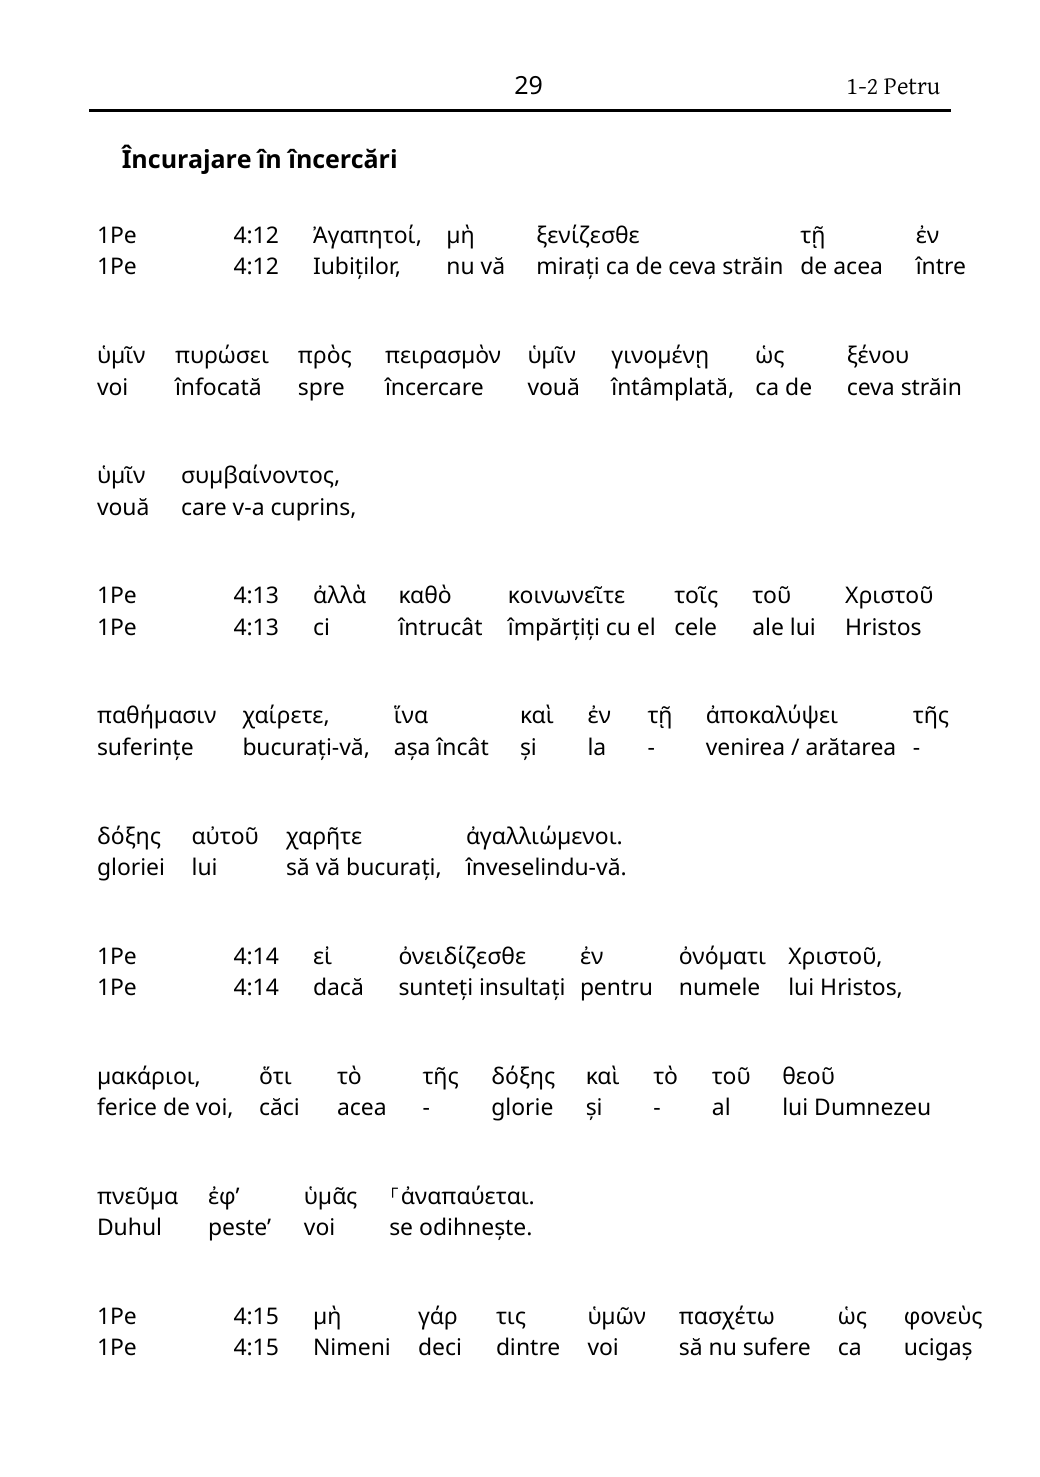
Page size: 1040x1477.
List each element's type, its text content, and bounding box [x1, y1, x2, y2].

table_cell înfocată [171, 370, 293, 402]
table_cell - [649, 1091, 707, 1122]
table_cell ὡς [751, 339, 842, 370]
table_header [93, 788, 187, 819]
table_cell 4:14 [229, 940, 309, 971]
table_cell suferințe [93, 731, 238, 762]
table_header [171, 308, 293, 339]
table_cell bucurați-vă, [238, 731, 389, 762]
table_cell δόξης [487, 1060, 581, 1091]
table_cell - [909, 731, 977, 762]
table_cell să nu sufere [675, 1331, 833, 1362]
table_cell vouă [93, 491, 177, 522]
table_header [583, 1269, 674, 1300]
table_header [229, 188, 309, 219]
table_cell ξένου [843, 339, 986, 370]
table_header [751, 308, 842, 339]
table_cell 4:15 [229, 1331, 309, 1362]
table_cell μακάριοι, [93, 1060, 255, 1091]
table_cell γάρ [414, 1300, 492, 1331]
table_cell 1Pe [93, 250, 229, 282]
table_header [93, 428, 177, 459]
table_cell τις [492, 1300, 583, 1331]
table_cell τῆς [909, 700, 977, 731]
table_header [607, 308, 751, 339]
table_header [93, 548, 229, 579]
table_cell de acea [796, 250, 911, 282]
table_header [581, 1029, 649, 1060]
table_header [675, 909, 784, 940]
table_cell 4:13 [229, 611, 309, 642]
table_header [187, 788, 282, 819]
table_cell Hristos [841, 611, 953, 642]
table_header [909, 668, 977, 699]
table_cell cele [670, 611, 748, 642]
table_cell πασχέτω [675, 1300, 833, 1331]
table_cell - [643, 731, 701, 762]
table_cell αὐτοῦ [187, 820, 282, 851]
table_cell dacă [309, 971, 394, 1002]
table_cell venirea / arătarea [701, 731, 908, 762]
table_cell ἀλλὰ [309, 579, 394, 611]
table_cell lui Dumnezeu [778, 1091, 950, 1122]
table_header [93, 909, 229, 940]
table_cell Iubiților, [309, 250, 442, 282]
table_cell 1Pe [93, 971, 229, 1002]
table_header [309, 909, 394, 940]
table_cell καθὸ [394, 579, 503, 611]
table_cell numele [675, 971, 784, 1002]
table_cell 4:12 [229, 250, 309, 282]
table_cell dintre [492, 1331, 583, 1362]
table_cell Ἀγαπητοί, [309, 219, 442, 250]
table_header [487, 1029, 581, 1060]
table_header [442, 188, 532, 219]
table_header [748, 548, 841, 579]
table_header [649, 1029, 707, 1060]
table_cell μὴ [309, 1300, 414, 1331]
table_cell ὑμᾶς [300, 1180, 385, 1211]
table_cell 1Pe [93, 611, 229, 642]
table_cell încercare [381, 370, 523, 402]
table_header [385, 1149, 559, 1180]
table_cell ceva străin [843, 370, 986, 402]
table_cell ὑμῖν [93, 459, 177, 491]
table_cell ca de [751, 370, 842, 402]
table_header [796, 188, 911, 219]
table_cell ὑμῖν [93, 339, 171, 370]
table_cell ὡς [834, 1300, 899, 1331]
table_cell τῇ [643, 700, 701, 731]
table_cell ci [309, 611, 394, 642]
table_cell care v-a cuprins, [177, 491, 378, 522]
table_cell și [516, 731, 583, 762]
table_header [229, 548, 309, 579]
table_header [899, 1269, 1007, 1300]
table_cell πρὸς [294, 339, 381, 370]
table_cell ὀνόματι [675, 940, 784, 971]
table_cell ἐν [911, 219, 991, 250]
table_header [93, 188, 229, 219]
table_header [93, 668, 238, 699]
table_header [229, 1269, 309, 1300]
table_cell μὴ [442, 219, 532, 250]
table_cell așa încât [390, 731, 516, 762]
table_header [309, 548, 394, 579]
table_cell întrucât [394, 611, 503, 642]
table_header [93, 308, 171, 339]
table_header [504, 548, 670, 579]
table_cell καὶ [516, 700, 583, 731]
table_cell τὸ [649, 1060, 707, 1091]
table_cell πνεῦμα [93, 1180, 204, 1211]
table_cell 1Pe [93, 219, 229, 250]
table_header [418, 1029, 487, 1060]
table_cell Χριστοῦ, [784, 940, 923, 971]
table_cell καὶ [581, 1060, 649, 1091]
table_cell δόξης [93, 820, 187, 851]
table_cell κοινωνεῖτε [504, 579, 670, 611]
table_cell nu vă [442, 250, 532, 282]
table_cell căci [255, 1091, 333, 1122]
table_header [394, 909, 576, 940]
table_cell și [581, 1091, 649, 1122]
table_header [93, 1149, 204, 1180]
table_cell voi [300, 1211, 385, 1242]
table_cell lui [187, 851, 282, 882]
table_header [309, 1269, 414, 1300]
table_header [784, 909, 923, 940]
table_header [300, 1149, 385, 1180]
table_cell mirați ca de ceva străin [532, 250, 796, 282]
table_cell acea [333, 1091, 418, 1122]
table_header [643, 668, 701, 699]
table_cell παθήμασιν [93, 700, 238, 731]
table_cell sunteți insultați [394, 971, 576, 1002]
table_cell spre [294, 370, 381, 402]
table_cell ca [834, 1331, 899, 1362]
table_header [843, 308, 986, 339]
table_header [492, 1269, 583, 1300]
table_header [93, 1029, 255, 1060]
table_cell voi [93, 370, 171, 402]
table_cell τοῖς [670, 579, 748, 611]
table_cell τὸ [333, 1060, 418, 1091]
table_header [841, 548, 953, 579]
table_cell ὀνειδίζεσθε [394, 940, 576, 971]
table_cell Nimeni [309, 1331, 414, 1362]
table_header [177, 428, 378, 459]
table_header [414, 1269, 492, 1300]
table_cell 1Pe [93, 579, 229, 611]
table_header [294, 308, 381, 339]
table_header [229, 909, 309, 940]
table_header [333, 1029, 418, 1060]
table_cell înveselindu-vă. [462, 851, 643, 882]
table_cell ucigaș [899, 1331, 1007, 1362]
table_cell χαίρετε, [238, 700, 389, 731]
table_header [532, 188, 796, 219]
table_cell ἐν [576, 940, 674, 971]
table_header [701, 668, 908, 699]
table_header [394, 548, 503, 579]
table_cell ⸀ἀναπαύεται. [385, 1180, 559, 1211]
table_cell 4:15 [229, 1300, 309, 1331]
table_cell glorie [487, 1091, 581, 1122]
table_cell la [583, 731, 643, 762]
table_cell συμβαίνοντος, [177, 459, 378, 491]
table_cell întâmplată, [607, 370, 751, 402]
table_cell ale lui [748, 611, 841, 642]
table_header [282, 788, 462, 819]
table_header [675, 1269, 833, 1300]
table_header [381, 308, 523, 339]
table_cell al [708, 1091, 778, 1122]
table_cell ὅτι [255, 1060, 333, 1091]
table_cell ἵνα [390, 700, 516, 731]
table_cell ἐφ’ [204, 1180, 299, 1211]
table_cell φονεὺς [899, 1300, 1007, 1331]
table_cell ξενίζεσθε [532, 219, 796, 250]
table_header [670, 548, 748, 579]
table_header [576, 909, 674, 940]
table_cell Duhul [93, 1211, 204, 1242]
table_cell θεοῦ [778, 1060, 950, 1091]
table_cell πυρώσει [171, 339, 293, 370]
table_header [583, 668, 643, 699]
table_cell ferice de voi, [93, 1091, 255, 1122]
table_header [204, 1149, 299, 1180]
table_cell ὑμῖν [523, 339, 607, 370]
table_cell εἰ [309, 940, 394, 971]
table_cell πειρασμὸν [381, 339, 523, 370]
table_cell deci [414, 1331, 492, 1362]
table_cell 1Pe [93, 1300, 229, 1331]
table_cell ἀποκαλύψει [701, 700, 908, 731]
table_cell gloriei [93, 851, 187, 882]
table_cell 4:14 [229, 971, 309, 1002]
table_cell 1Pe [93, 940, 229, 971]
table_cell ἀγαλλιώμενοι. [462, 820, 643, 851]
table_cell ἐν [583, 700, 643, 731]
table_cell peste’ [204, 1211, 299, 1242]
table_cell voi [583, 1331, 674, 1362]
table_header [93, 1269, 229, 1300]
subtitle Încurajare în încercări [92, 141, 948, 175]
table_header [516, 668, 583, 699]
table_cell împărțiți cu el [504, 611, 670, 642]
table_header [390, 668, 516, 699]
table_cell se odihnește. [385, 1211, 559, 1242]
table_cell χαρῆτε [282, 820, 462, 851]
table_header [778, 1029, 950, 1060]
table_header [523, 308, 607, 339]
table_cell lui Hristos, [784, 971, 923, 1002]
table_cell τοῦ [748, 579, 841, 611]
table_cell 4:13 [229, 579, 309, 611]
table_cell - [418, 1091, 487, 1122]
table_cell 4:12 [229, 219, 309, 250]
table_cell τῆς [418, 1060, 487, 1091]
table_cell τοῦ [708, 1060, 778, 1091]
table_header [255, 1029, 333, 1060]
table_cell între [911, 250, 991, 282]
table_header [834, 1269, 899, 1300]
table_cell pentru [576, 971, 674, 1002]
table_header [911, 188, 991, 219]
table_header [309, 188, 442, 219]
table_cell τῇ [796, 219, 911, 250]
table_header [708, 1029, 778, 1060]
table_cell 1Pe [93, 1331, 229, 1362]
table_cell vouă [523, 370, 607, 402]
table_cell ὑμῶν [583, 1300, 674, 1331]
table_cell Χριστοῦ [841, 579, 953, 611]
table_cell să vă bucurați, [282, 851, 462, 882]
table_header [238, 668, 389, 699]
table_cell γινομένῃ [607, 339, 751, 370]
table_header [462, 788, 643, 819]
